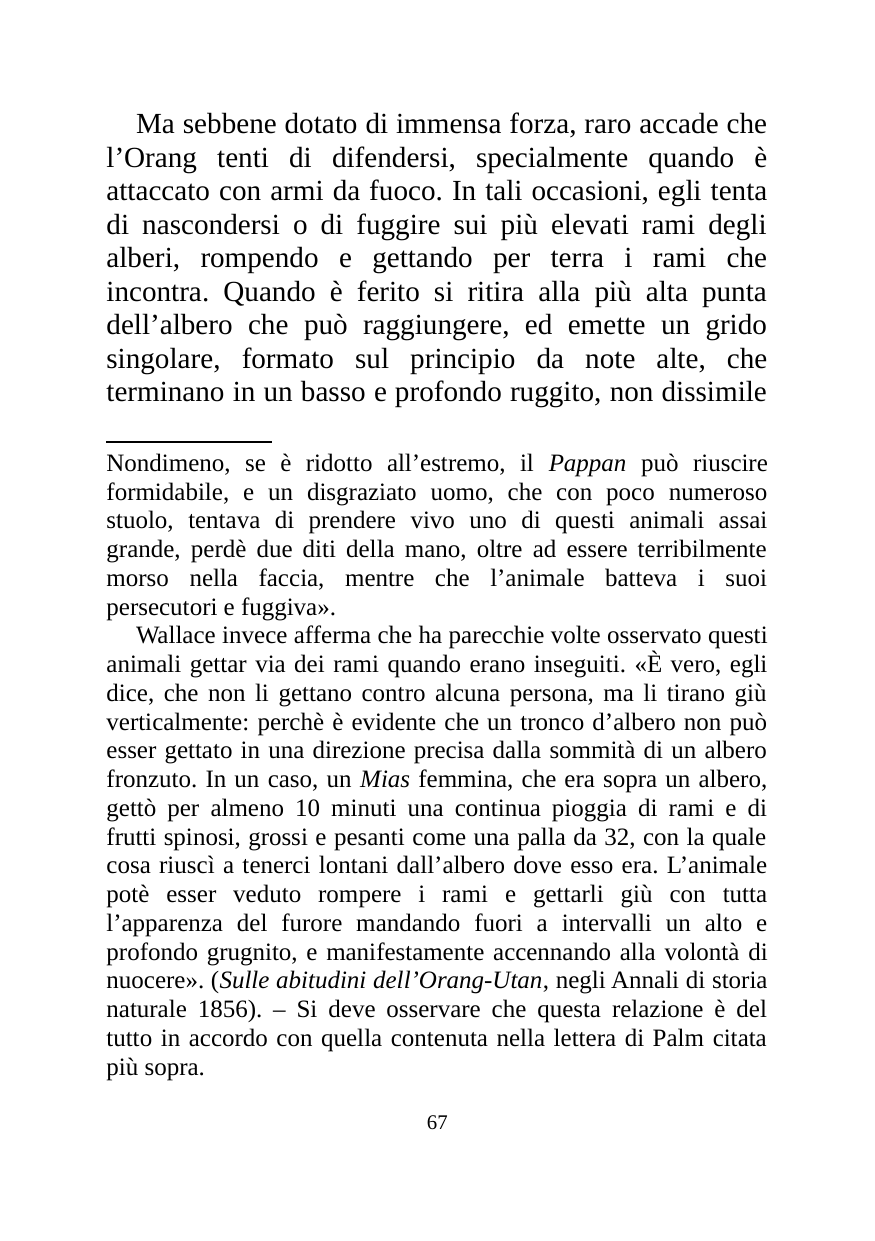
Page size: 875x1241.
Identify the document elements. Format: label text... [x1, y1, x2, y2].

text Ma sebbene dotato di immensa forza, raro accade che l’Orang tenti di difendersi, specialmente quando è attaccato con armi da fuoco. In tali occasioni, egli tenta di nascondersi o di fuggire sui più elevati rami degli alberi, rompendo e gettando per terra i rami che incontra. Quando è ferito si ritira alla più alta punta dell’albero che può raggiungere, ed emette un grido singolare, formato sul principio da note alte, che terminano in un basso e profondo ruggito, non dissimile [106, 106, 768, 408]
text Nondimeno, se è ridotto all’estremo, il Pappan può riuscire formidabile, e un disgraziato uomo, che con poco numeroso stuolo, tentava di prendere vivo uno di questi animali assai grande, perdè due diti della mano, oltre ad essere terribilmente morso nella faccia, mentre che l’animale batteva i suoi persecutori e fuggiva». [106, 448, 768, 620]
text Wallace invece afferma che ha parecchie volte osservato questi animali gettar via dei rami quando erano inseguiti. «È vero, egli dice, che non li gettano contro alcuna persona, ma li tirano giù verticalmente: perchè è evidente che un tronco d’albero non può esser gettato in una direzione precisa dalla sommità di un albero fronzuto. In un caso, un Mias femmina, che era sopra un albero, gettò per almeno 10 minuti una continua pioggia di rami e di frutti spinosi, grossi e pesanti come una palla da 32, con la quale cosa riuscì a tenerci lontani dall’albero dove esso era. L’animale potè esser veduto rompere i rami e gettarli giù con tutta l’apparenza del furore mandando fuori a intervalli un alto e profondo grugnito, e manifestamente accennando alla volontà di nuocere». (Sulle abitudini dell’Orang-Utan, negli Annali di storia naturale 1856). – Si deve osservare che questa relazione è del tutto in accordo con quella contenuta nella lettera di Palm citata più sopra. [106, 620, 768, 1080]
